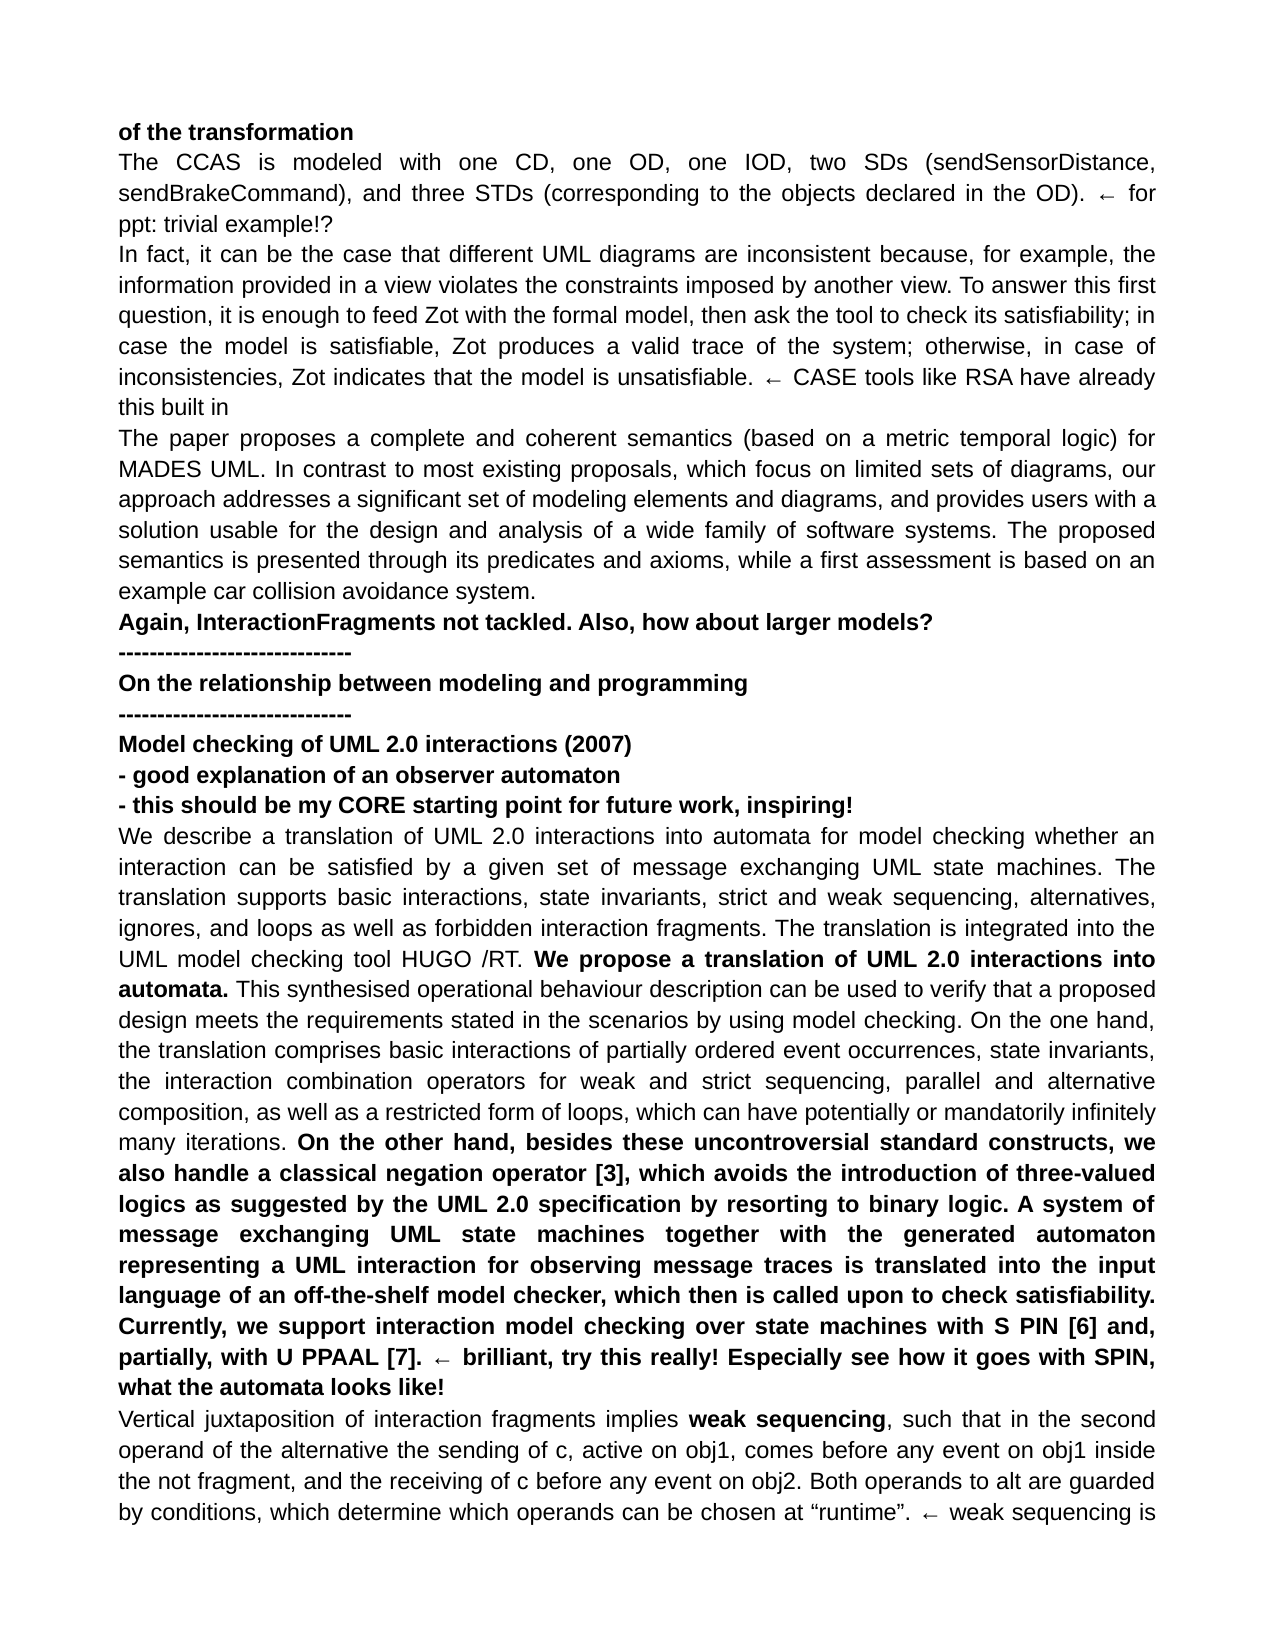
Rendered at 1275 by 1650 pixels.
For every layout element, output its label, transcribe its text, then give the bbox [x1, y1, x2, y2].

text On the relationship between modeling and programming [118, 669, 1157, 696]
text In fact, it can be the case that different UML diagrams are inconsistent because, for example, the information provided in a view violates the constraints imposed by another view. To answer this first question, it is enough to feed Zot with the formal model, then ask the tool to check its satisfiability; in case the model is satisfiable, Zot produces a valid trace of the system; otherwise, in case of inconsistencies, Zot indicates that the model is unsatisfiable. ← CASE tools like RSA have already this built in [118, 241, 1157, 421]
text of the transformation [118, 118, 1157, 145]
text ------------------------------ [118, 700, 1157, 727]
text Again, InteractionFragments not tackled. Also, how about larger models? [118, 608, 1157, 635]
text - this should be my CORE starting point for future work, inspiring! [118, 792, 1157, 819]
text Vertical juxtaposition of interaction fragments implies weak sequencing, such that in the second operand of the alternative the sending of c, active on obj1, comes before any event on obj1 inside the not fragment, and the receiving of c before any event on obj2. Both operands to alt are guarded by conditions, which determine which operands can be chosen at “runtime”. ← weak sequencing is [118, 1404, 1157, 1525]
text The CCAS is modeled with one CD, one OD, one IOD, two SDs (sendSensorDistance, sendBrakeCommand), and three STDs (corresponding to the objects declared in the OD). ← for ppt: trivial example!? [118, 149, 1157, 237]
text - good explanation of an observer automaton [118, 761, 1157, 788]
text Model checking of UML 2.0 interactions (2007) [118, 731, 1157, 757]
text We describe a translation of UML 2.0 interactions into automata for model checking whether an interaction can be satisfied by a given set of message exchanging UML state machines. The translation supports basic interactions, state invariants, strict and weak sequencing, alternatives, ignores, and loops as well as forbidden interaction fragments. The translation is integrated into the UML model checking tool HUGO /RT. We propose a translation of UML 2.0 interactions into automata. This synthesised operational behaviour description can be used to verify that a proposed design meets the requirements stated in the scenarios by using model checking. On the one hand, the translation comprises basic interactions of partially ordered event occurrences, state invariants, the interaction combination operators for weak and strict sequencing, parallel and alternative composition, as well as a restricted form of loops, which can have potentially or mandatorily infinitely many iterations. On the other hand, besides these uncontroversial standard constructs, we also handle a classical negation operator [3], which avoids the introduction of three-valued logics as suggested by the UML 2.0 specification by resorting to binary logic. A system of message exchanging UML state machines together with the generated automaton representing a UML interaction for observing message traces is translated into the input language of an off-the-shelf model checker, which then is called upon to check satisfiability. Currently, we support interaction model checking over state machines with S PIN [6] and, partially, with U PPAAL [7]. ← brilliant, try this really! Especially see how it goes with SPIN, what the automata looks like! [118, 822, 1157, 1401]
text ------------------------------ [118, 639, 1157, 666]
text The paper proposes a complete and coherent semantics (based on a metric temporal logic) for MADES UML. In contrast to most existing proposals, which focus on limited sets of diagrams, our approach addresses a significant set of modeling elements and diagrams, and provides users with a solution usable for the design and analysis of a wide family of software systems. The proposed semantics is presented through its predicates and axioms, while a first assessment is based on an example car collision avoidance system. [118, 424, 1157, 604]
